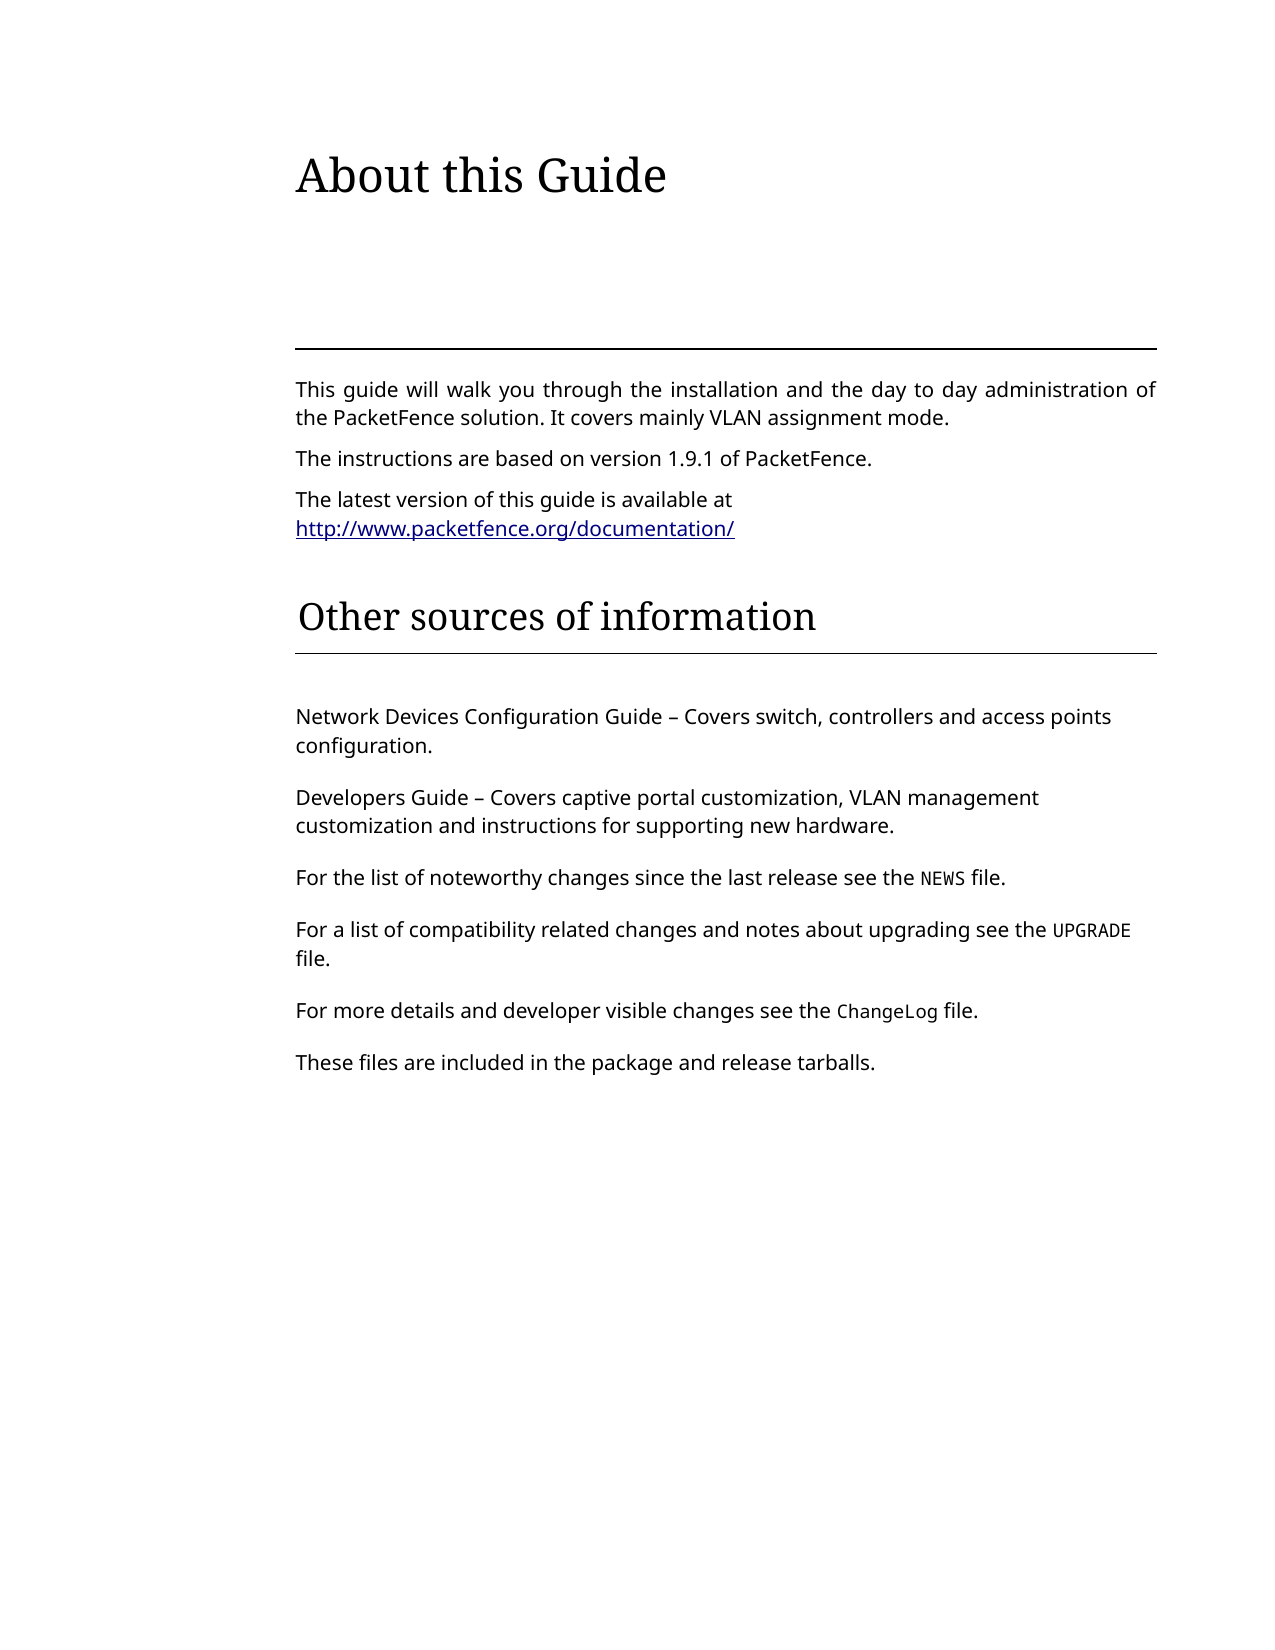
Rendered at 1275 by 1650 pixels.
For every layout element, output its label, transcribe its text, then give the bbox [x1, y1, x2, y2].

text These files are included in the package and release tarballs. [295, 1048, 1157, 1077]
text The instructions are based on version 1.9.1 of PacketFence. [295, 444, 1157, 473]
subtitle Other sources of information [295, 591, 1157, 653]
text Network Devices Configuration Guide – Covers switch, controllers and access points configuration. [295, 702, 1157, 759]
text Developers Guide – Covers captive portal customization, VLAN management customization and instructions for supporting new hardware. [295, 783, 1157, 840]
text This guide will walk you through the installation and the day to day administration of the PacketFence solution. It covers mainly VLAN assignment mode. [295, 375, 1157, 432]
text For a list of compatibility related changes and notes about upgrading see the UPGRADE file. [295, 916, 1157, 972]
text For the list of noteworthy changes since the last release see the NEWS file. [295, 863, 1157, 892]
text The latest version of this guide is available at http://www.packetfence.org/documentation/ [295, 485, 1157, 542]
text For more details and developer visible changes see the ChangeLog file. [295, 996, 1157, 1024]
subtitle About this Guide [295, 143, 1157, 348]
